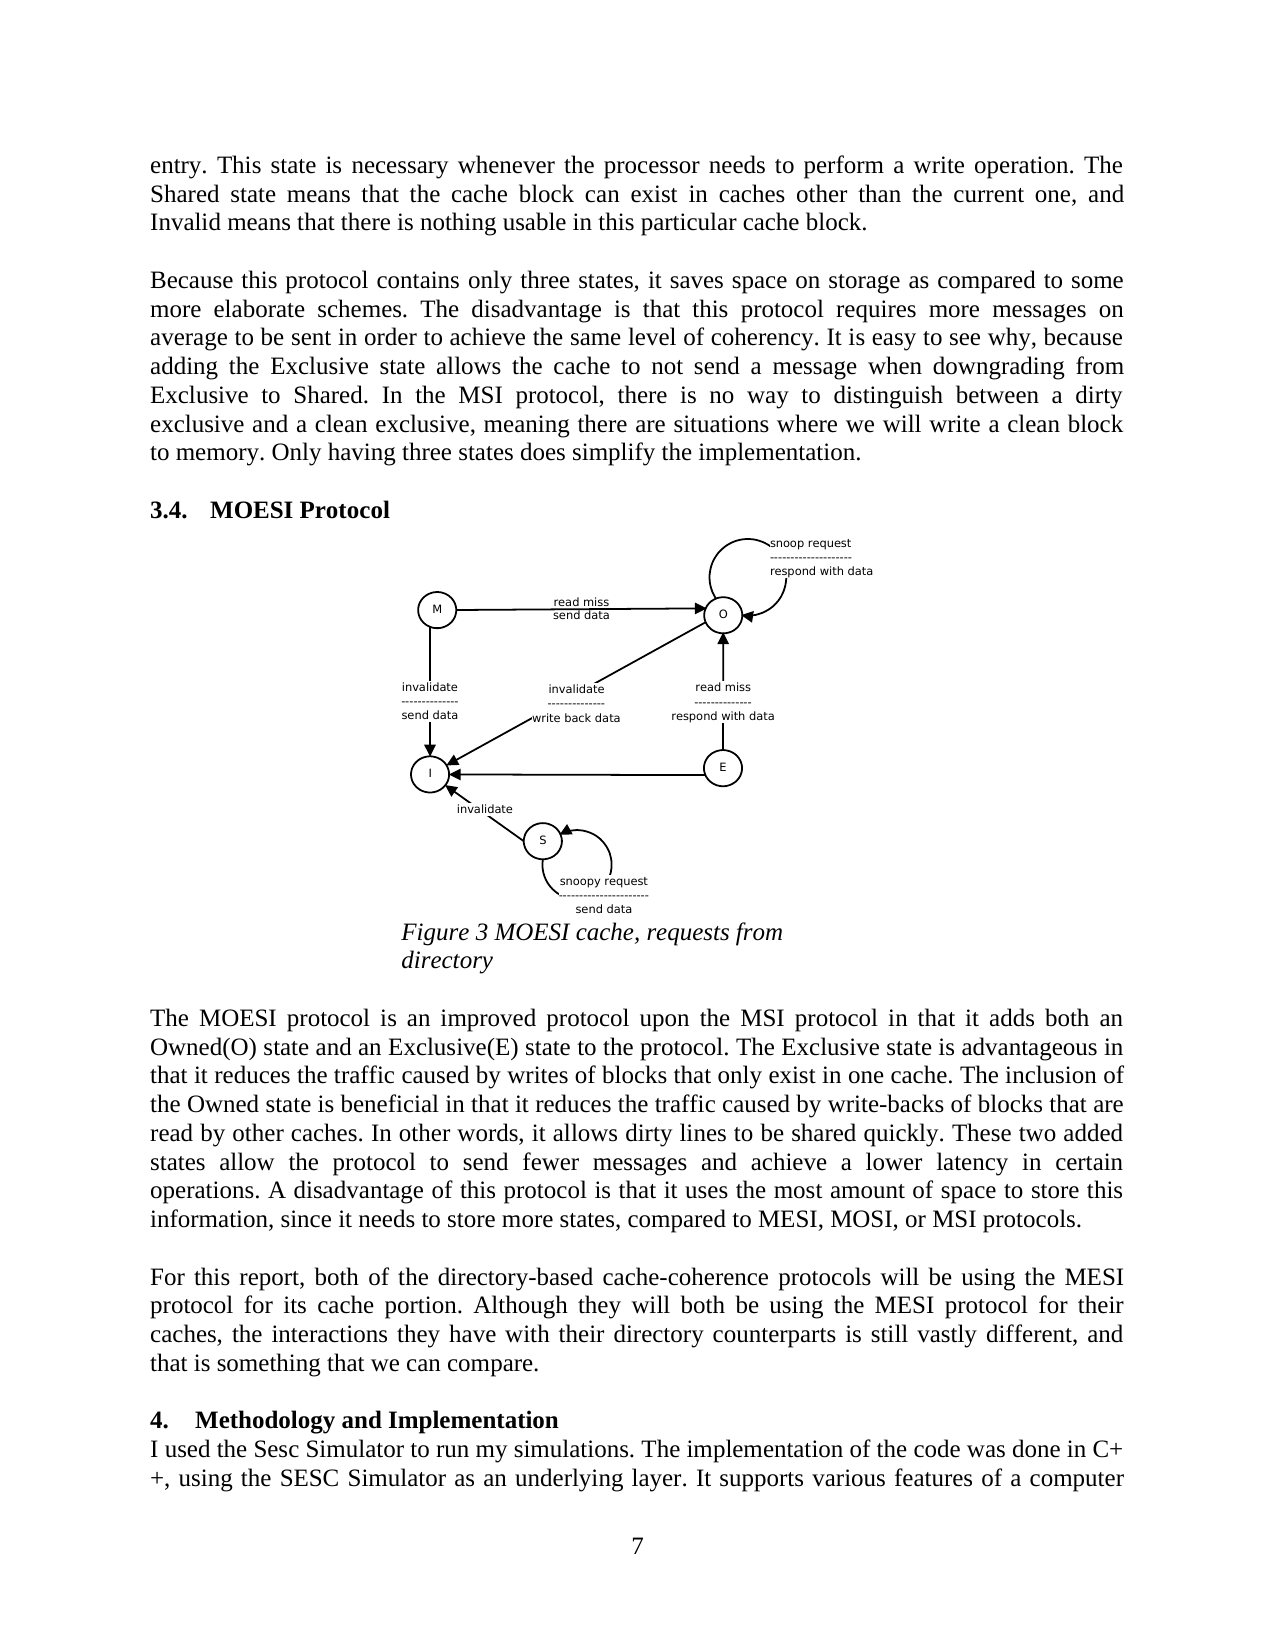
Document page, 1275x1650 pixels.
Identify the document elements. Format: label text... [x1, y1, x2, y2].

text Figure 3 MOESI cache, requests from directory [401, 578, 874, 974]
text I used the Sesc Simulator to run my simulations. The implementation of the code was done in C++, using the SESC Simulator as an underlying layer. It supports various features of a computer [150, 1434, 1125, 1492]
text The MOESI protocol is an improved protocol upon the MSI protocol in that it adds both an Owned(O) state and an Exclusive(E) state to the protocol. The Exclusive state is advantageous in that it reduces the traffic caused by writes of blocks that only exist in one cache. The inclusion of the Owned state is beneficial in that it reduces the traffic caused by write-backs of blocks that are read by other caches. In other words, it allows dirty lines to be shared quickly. These two added states allow the protocol to send fewer messages and achieve a lower latency in certain operations. A disadvantage of this protocol is that it uses the most amount of space to store this information, since it needs to store more states, compared to MESI, MOSI, or MSI protocols. [150, 1003, 1125, 1233]
subtitle Methodology and Implementation [150, 1405, 1125, 1434]
text For this report, both of the directory-based cache-coherence protocols will be using the MESI protocol for its cache portion. Although they will both be using the MESI protocol for their caches, the interactions they have with their directory counterparts is still vastly different, and that is something that we can compare. [150, 1262, 1125, 1377]
text entry. This state is necessary whenever the processor needs to perform a write operation. The Shared state means that the cache block can exist in caches other than the current one, and Invalid means that there is nothing usable in this particular cache block. [150, 150, 1125, 236]
text Because this protocol contains only three states, it saves space on storage as compared to some more elaborate schemes. The disadvantage is that this protocol requires more messages on average to be sent in order to achieve the same level of coherency. It is easy to see why, because adding the Exclusive state allows the cache to not send a message when downgrading from Exclusive to Shared. In the MSI protocol, there is no way to distinguish between a dirty exclusive and a clean exclusive, meaning there are situations where we will write a clean block to memory. Only having three states does simplify the implementation. [150, 265, 1125, 466]
subtitle MOESI Protocol [150, 495, 1125, 524]
